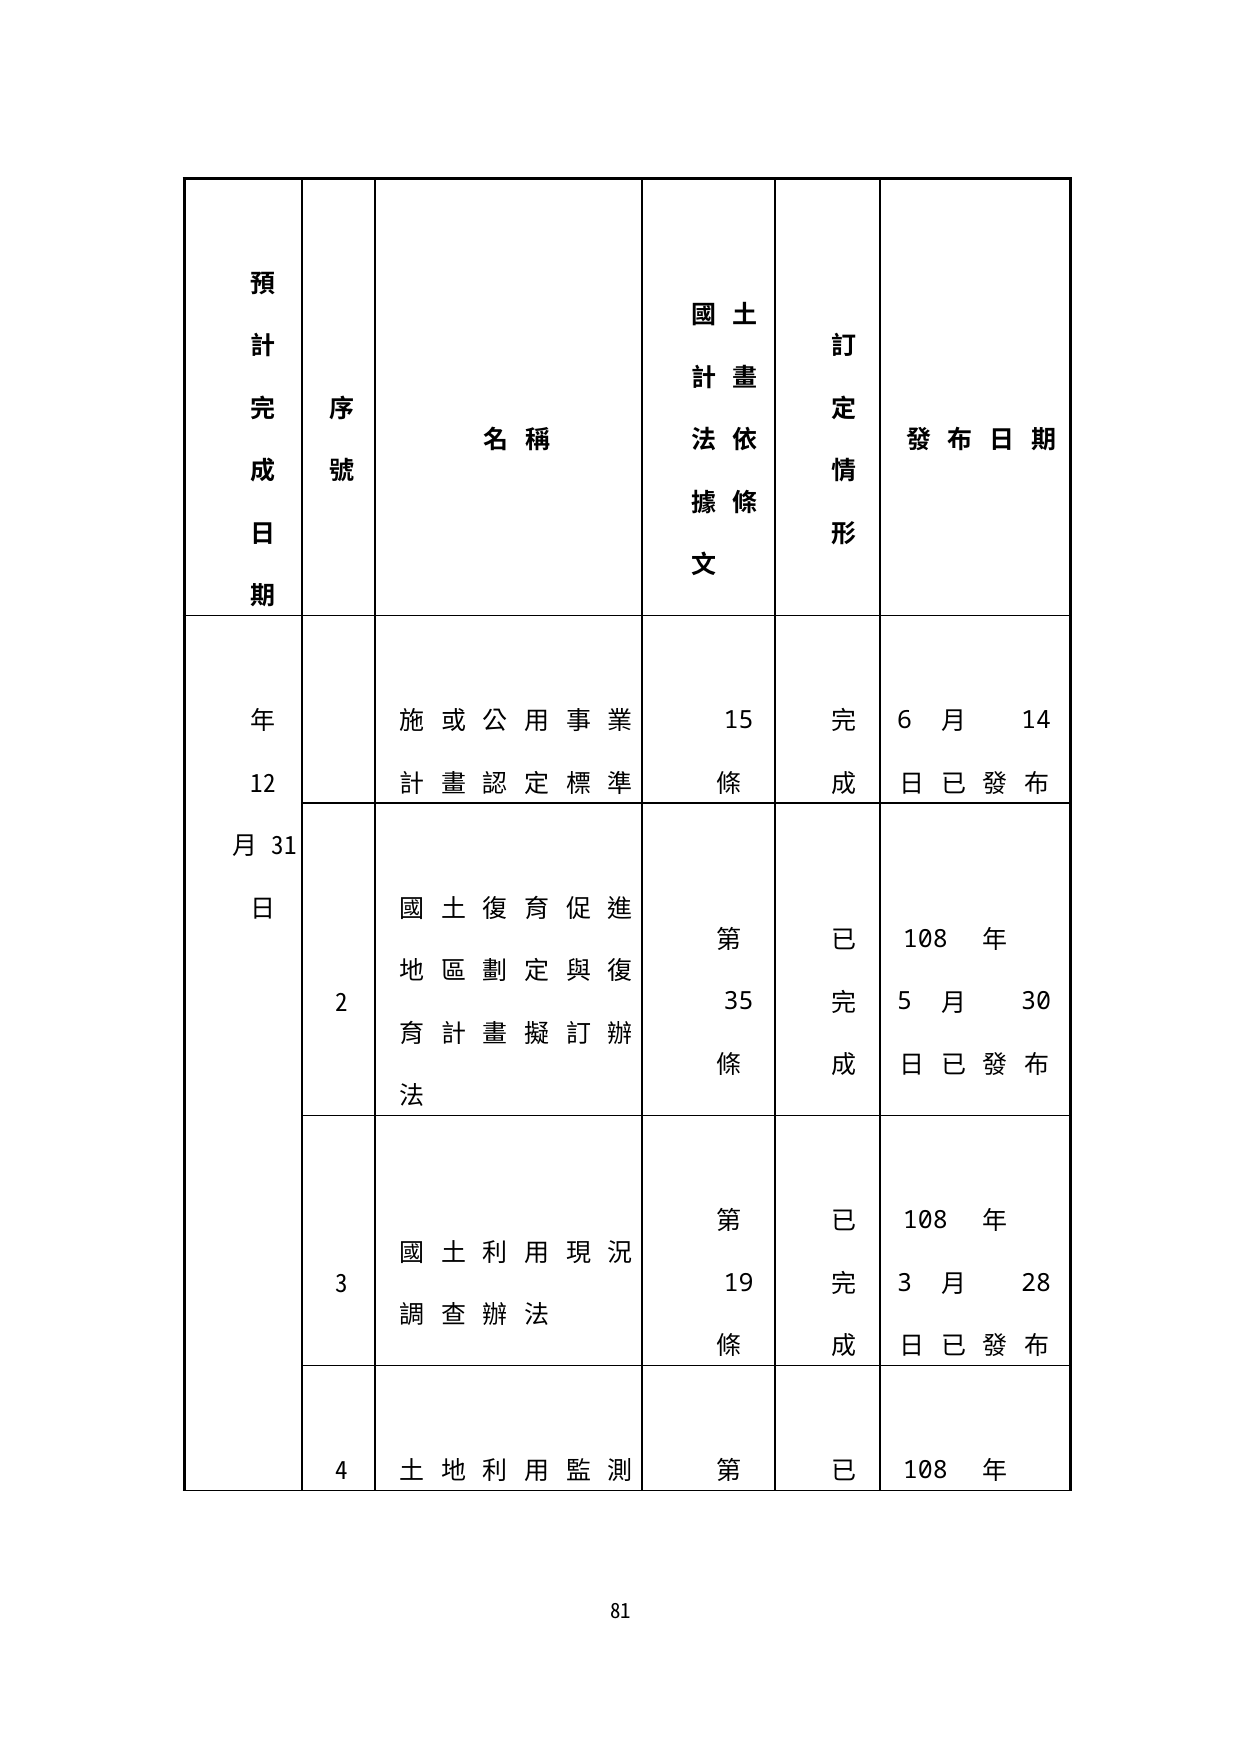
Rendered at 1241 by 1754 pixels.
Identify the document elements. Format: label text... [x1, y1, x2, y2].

table_cell 108 年 [881, 1366, 1069, 1490]
table_cell 第 35 條 [643, 804, 774, 1115]
table_cell 3 [303, 1116, 374, 1365]
table_cell 6 月 14 日已發布 [881, 616, 1069, 802]
table_cell 15 條 [643, 616, 774, 802]
table_cell 已完成 [776, 1116, 879, 1365]
table_cell 國土利用現況調查辦法 [376, 1116, 641, 1365]
table_cell 第 19 條 [643, 1116, 774, 1365]
table_header 名稱 [376, 180, 641, 615]
table_cell 完成 [776, 616, 879, 802]
table_cell 施或公用事業計畫認定標準 [376, 616, 641, 802]
table_cell 108 年 5 月 30 日已發布 [881, 804, 1069, 1115]
table_cell 108 年 3 月 28 日已發布 [881, 1116, 1069, 1365]
table_cell 土地利用監測 [376, 1366, 641, 1490]
table_header 發布日期 [881, 180, 1069, 615]
table_cell 4 [303, 1366, 374, 1490]
table_cell [303, 616, 374, 802]
table_cell 已完成 [776, 804, 879, 1115]
table_cell 第 [643, 1366, 774, 1490]
table_header 訂定 情形 [776, 180, 879, 615]
table_cell 年 12月31日 [186, 616, 301, 1490]
table_header 預計完 成日期 [186, 180, 301, 615]
table_cell 2 [303, 804, 374, 1115]
table_cell 已 [776, 1366, 879, 1490]
table_header 序號 [303, 180, 374, 615]
table_cell 國土復育促進地區劃定與復育計畫擬訂辦法 [376, 804, 641, 1115]
table_header 國土計畫法依據條文 [643, 180, 774, 615]
